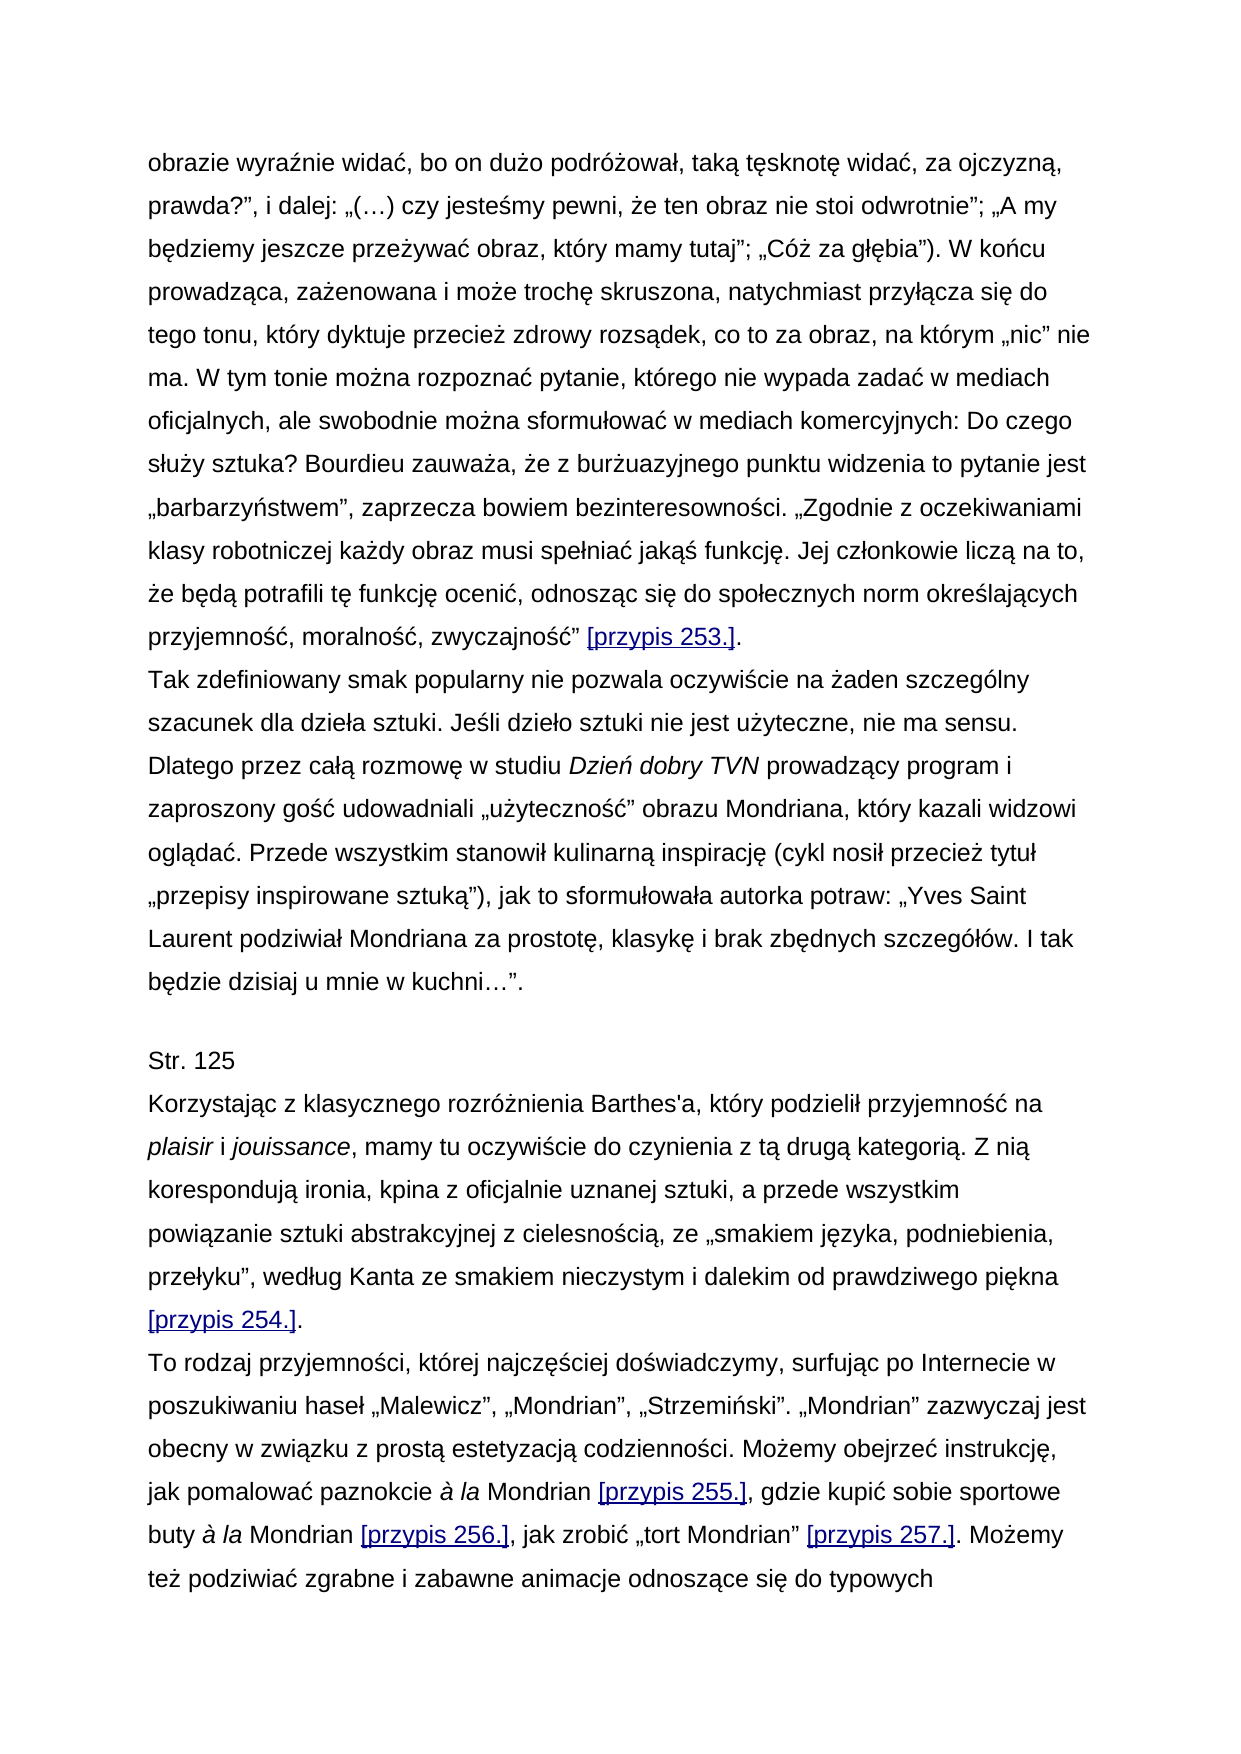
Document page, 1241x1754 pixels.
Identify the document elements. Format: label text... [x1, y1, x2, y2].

text To rodzaj przyjemności, której najczęściej doświadczymy, surfując po Internecie w poszukiwaniu haseł „Malewicz”, „Mondrian”, „Strzemiński”. „Mondrian” zazwyczaj jest obecny w związku z prostą estetyzacją codzienności. Możemy obejrzeć instrukcję, jak pomalować paznokcie à la Mondrian [przypis 255.], gdzie kupić sobie sportowe buty à la Mondrian [przypis 256.], jak zrobić „tort Mondrian” [przypis 257.]. Możemy też podziwiać zgrabne i zabawne animacje odnoszące się do typowych [148, 1348, 1093, 1592]
text Korzystając z klasycznego rozróżnienia Barthes'a, który podzielił przyjemność na plaisir i jouissance, mamy tu oczywiście do czynienia z tą drugą kategorią. Z nią korespondują ironia, kpina z oficjalnie uznanej sztuki, a przede wszystkim powiązanie sztuki abstrakcyjnej z cielesnością, ze „smakiem języka, podniebienia, przełyku”, według Kanta ze smakiem nieczystym i dalekim od prawdziwego piękna [przypis 254.]. [148, 1089, 1093, 1334]
text obrazie wyraźnie widać, bo on dużo podróżował, taką tęsknotę widać, za ojczyzną, prawda?”, i dalej: „(…) czy jesteśmy pewni, że ten obraz nie stoi odwrotnie”; „A my będziemy jeszcze przeżywać obraz, który mamy tutaj”; „Cóż za głębia”). W końcu prowadząca, zażenowana i może trochę skruszona, natychmiast przyłącza się do tego tonu, który dyktuje przecież zdrowy rozsądek, co to za obraz, na którym „nic” nie ma. W tym tonie można rozpoznać pytanie, którego nie wypada zadać w mediach oficjalnych, ale swobodnie można sformułować w mediach komercyjnych: Do czego służy sztuka? Bourdieu zauważa, że z burżuazyjnego punktu widzenia to pytanie jest „barbarzyństwem”, zaprzecza bowiem bezinteresowności. „Zgodnie z oczekiwaniami klasy robotniczej każdy obraz musi spełniać jakąś funkcję. Jej członkowie liczą na to, że będą potrafili tę funkcję ocenić, odnosząc się do społecznych norm określających przyjemność, moralność, zwyczajność” [przypis 253.]. [148, 148, 1093, 651]
text Tak zdefiniowany smak popularny nie pozwala oczywiście na żaden szczególny szacunek dla dzieła sztuki. Jeśli dzieło sztuki nie jest użyteczne, nie ma sensu. Dlatego przez całą rozmowę w studiu Dzień dobry TVN prowadzący program i zaproszony gość udowadniali „użyteczność” obrazu Mondriana, który kazali widzowi oglądać. Przede wszystkim stanowił kulinarną inspirację (cykl nosił przecież tytuł „przepisy inspirowane sztuką”), jak to sformułowała autorka potraw: „Yves Saint Laurent podziwiał Mondriana za prostotę, klasykę i brak zbędnych szczegółów. I tak będzie dzisiaj u mnie w kuchni…”. [148, 665, 1093, 996]
text Str. 125 [148, 1046, 1093, 1075]
